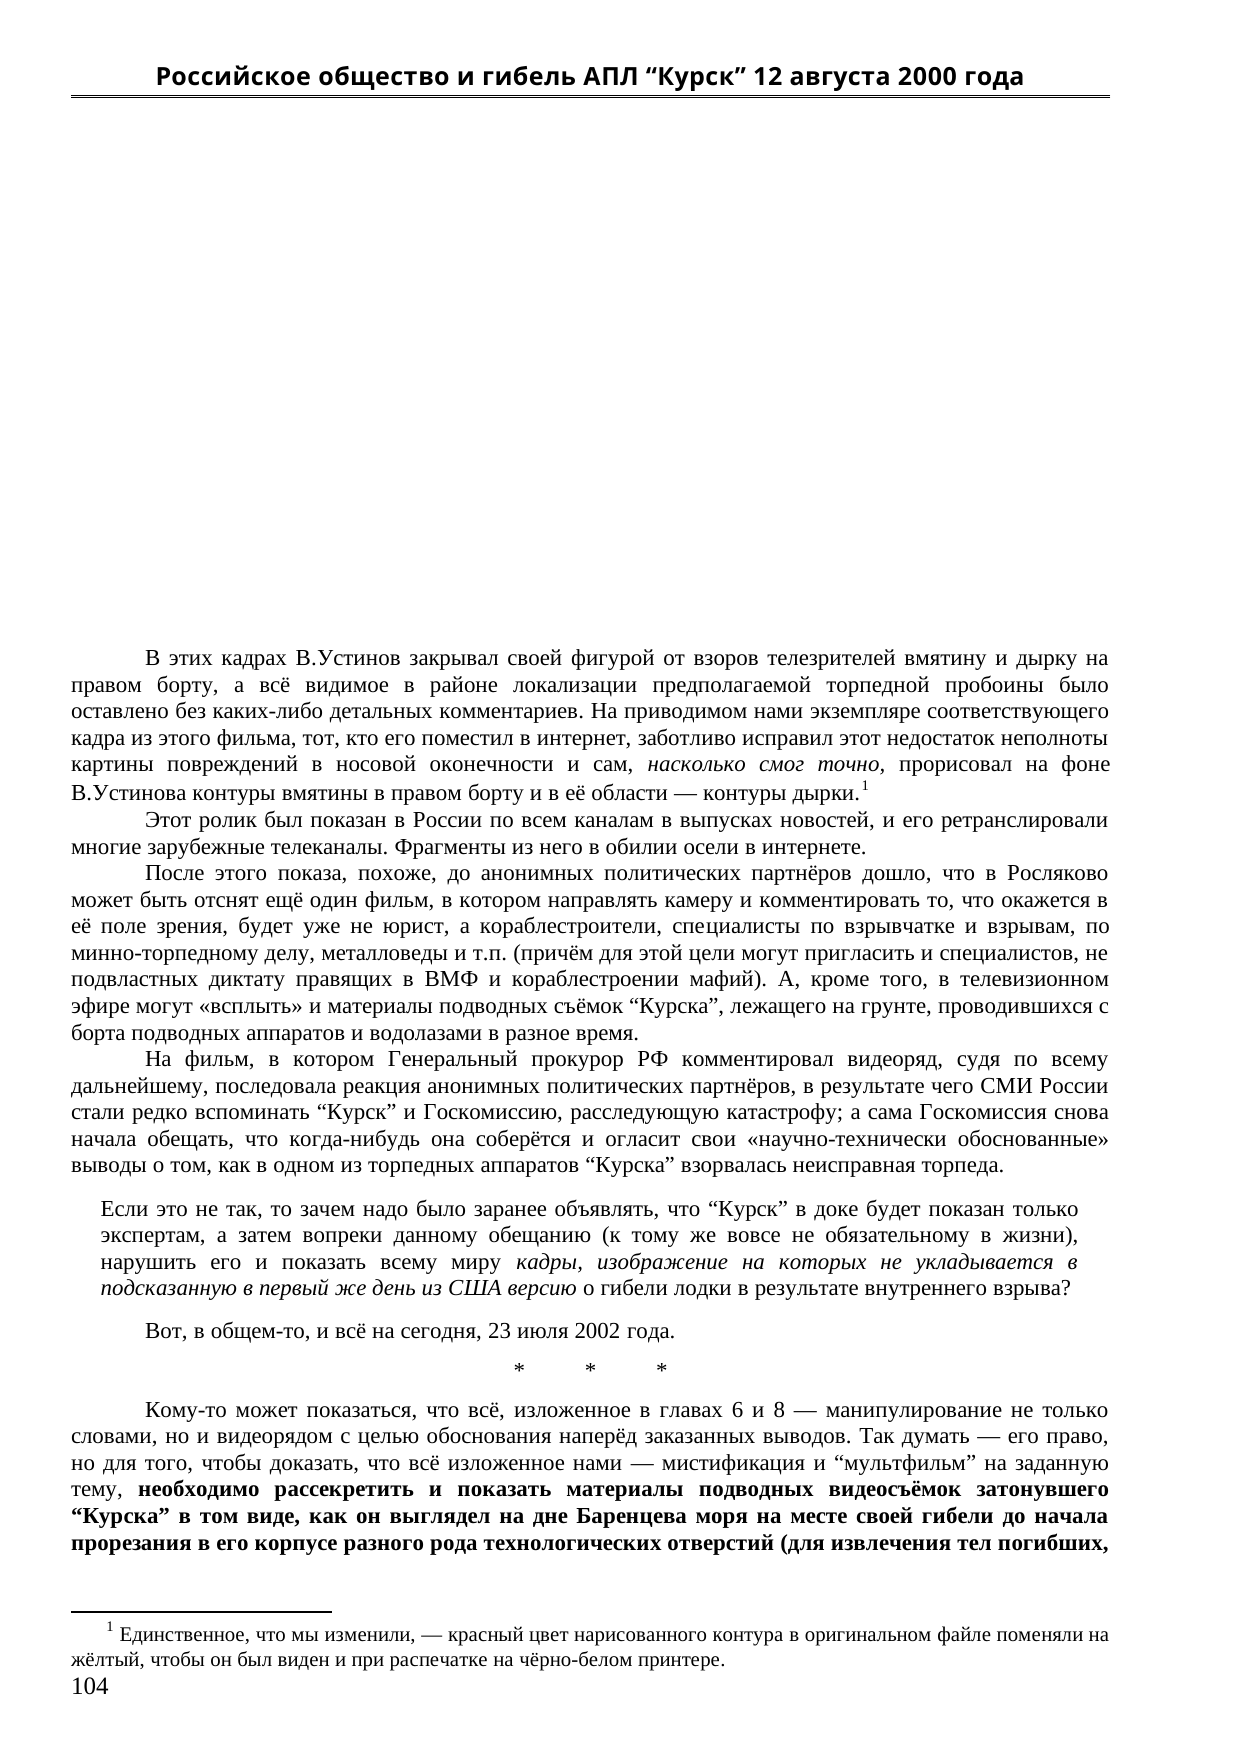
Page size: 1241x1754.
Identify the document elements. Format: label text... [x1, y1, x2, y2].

text Единственное, что мы изменили, — красный цвет нарисованного контура в оригинальном файле поменяли на жёлтый, чтобы он был виден и при распечатке на чёрно-белом принтере. [71, 1618, 1110, 1671]
text * * * [71, 1356, 1110, 1383]
text После этого показа, похоже, до анонимных политических партнёров дошло, что в Росляково может быть отснят ещё один фильм, в котором направлять камеру и комментировать то, что окажется в её поле зрения, будет уже не юрист, а кораблестроители, спе­ци­а­листы по взрывчатке и взрывам, по минно-торпедному делу, металловеды и т.п. (причём для этой цели могут пригласить и специалистов, не подвластных диктату правящих в ВМФ и кораблестроении мафий). А, кроме того, в телевизионном эфире могут «всплыть» и материалы подводных съёмок “Курска”, лежащего на грунте, проводившихся с борта подводных аппаратов и водолазами в разное время. [71, 859, 1110, 1045]
text Кому-то может показаться, что всё, изложенное в главах 6 и 8 — манипулирование не только словами, но и видеорядом с целью обоснования наперёд заказанных выводов. Так думать — его право, но для того, чтобы доказать, что всё изложенное нами — мистификация и “мультфильм” на заданную тему, необходимо рассекретить и показать материалы подводных видеосъёмок затонувшего “Курска” в том виде, как он выглядел на дне Баренцева моря на месте своей гибели до начала прорезания в его корпусе разного рода технологических отверстий (для извлечения тел погибших, [71, 1396, 1110, 1555]
text Вот, в общем-то, и всё на сегодня, 23 июля 2002 года. [71, 1317, 1110, 1344]
text На фильм, в котором Генеральный прокурор РФ комментировал видеоряд, судя по всему дальнейшему, последовала реакция анонимных политических партнёров, в результате чего СМИ России стали редко вспоминать “Курск” и Госкомиссию, расследующую катастрофу; а сама Госкомиссия снова начала обещать, что когда-нибудь она соберётся и огласит свои «научно-технически обоснованные» выводы о том, как в одном из торпедных аппаратов “Курска” взорвалась неисправная торпеда. [71, 1045, 1110, 1178]
text В этих кадрах В.Устинов закрывал своей фигурой от взоров телезрителей вмятину и дырку на правом борту, а всё видимое в районе локализации предполагаемой торпедной пробоины было оставлено без каких-либо детальных комментариев. На приводимом нами экземпляре соответствующего кад­ра из этого фильма, тот, кто его поместил в интернет, заботливо исправил этот недостаток неполноты картины повреждений в носовой оконечности и сам, насколько смог точно, прорисовал на фоне В.Устинова контуры вмятины в правом борту и в её области — контуры дырки. [71, 644, 1110, 806]
text Этот ролик был показан в России по всем каналам в выпусках новостей, и его ретранслировали многие зарубежные телеканалы. Фрагменты из него в обилии осели в интернете. [71, 806, 1110, 859]
text Если это не так, то зачем надо было заранее объявлять, что “Курск” в доке будет показан только экспертам, а затем вопреки данному обещанию (к тому же вовсе не обязательному в жизни), нарушить его и показать всему миру кадры, изображение на которых не укладывается в подсказанную в первый же день из США версию о гибели лодки в результате внутреннего взрыва? [100, 1194, 1081, 1301]
